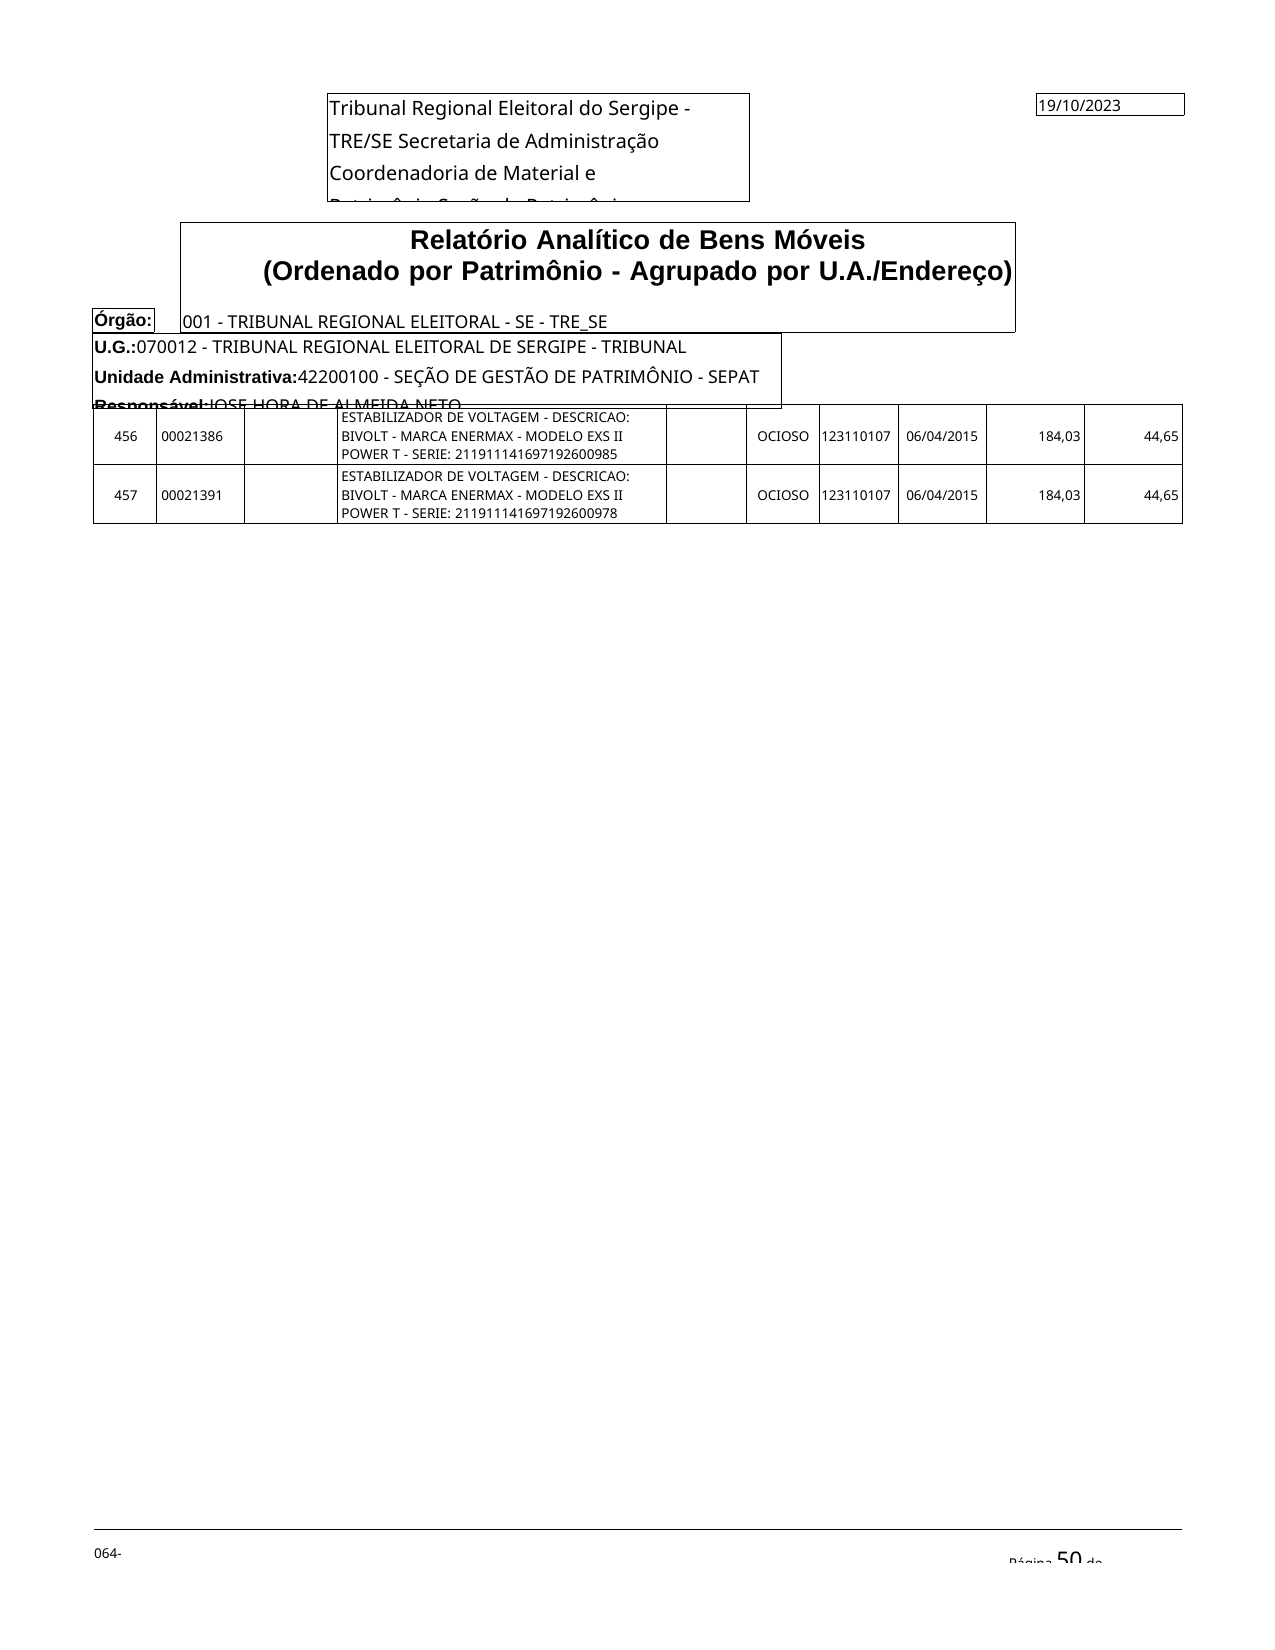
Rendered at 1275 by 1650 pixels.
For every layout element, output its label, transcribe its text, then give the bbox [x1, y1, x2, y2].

table_cell OCIOSO [747, 465, 819, 523]
table_cell [245, 465, 337, 523]
table_cell 00021391 [157, 465, 244, 523]
table_cell OCIOSO [747, 405, 819, 463]
table_cell [245, 405, 337, 463]
table_cell 44,65 [1085, 405, 1182, 463]
table_cell 184,03 [987, 465, 1084, 523]
table_cell [667, 405, 746, 463]
table_cell 06/04/2015 [899, 465, 986, 523]
table_cell 184,03 [987, 405, 1084, 463]
table_cell 457 [94, 465, 156, 523]
table_cell 456 [94, 405, 156, 463]
table_cell 123110107 [820, 405, 898, 463]
table_cell [667, 465, 746, 523]
table_cell ESTABILIZADOR DE VOLTAGEM - DESCRICAO: BIVOLT - MARCA ENERMAX - MODELO EXS II POWER T - SERIE: 211911141697192600978 [338, 465, 666, 523]
table_cell ESTABILIZADOR DE VOLTAGEM - DESCRICAO: BIVOLT - MARCA ENERMAX - MODELO EXS II POWER T - SERIE: 211911141697192600985 [338, 405, 666, 463]
table_cell 123110107 [820, 465, 898, 523]
table_cell 00021386 [157, 405, 244, 463]
table_cell 44,65 [1085, 465, 1182, 523]
table_cell 06/04/2015 [899, 405, 986, 463]
